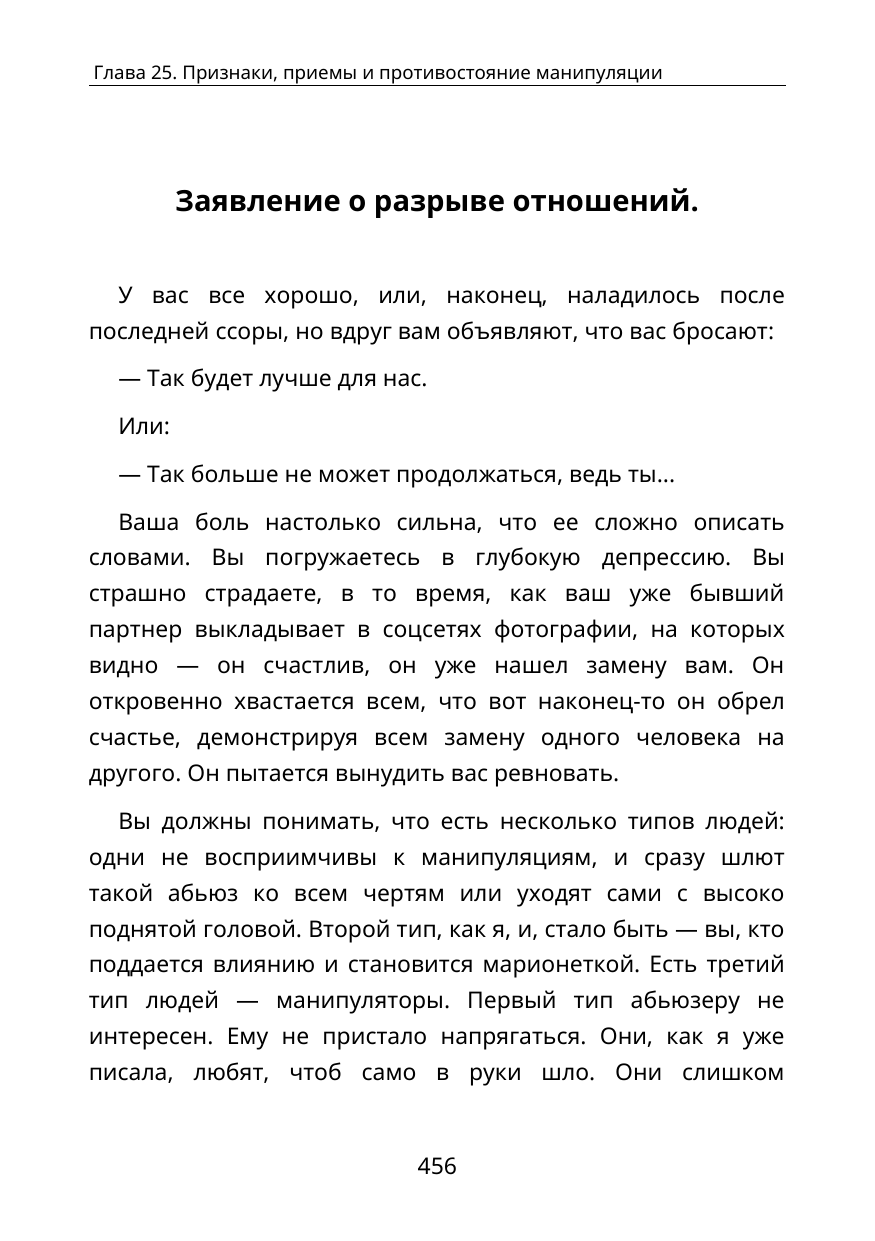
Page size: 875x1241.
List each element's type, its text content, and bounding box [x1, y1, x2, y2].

text У вас все хорошо, или, наконец, наладилось после последней ссоры, но вдруг вам объявляют, что вас бросают: [88, 279, 786, 346]
text Или: [88, 410, 786, 441]
subtitle Заявление о разрыве отношений. [88, 177, 786, 219]
text Вы должны понимать, что есть несколько типов людей: одни не восприимчивы к манипуляциям, и сразу шлют такой абьюз ко всем чертям или уходят сами с высоко поднятой головой. Второй тип, как я, и, стало быть — вы, кто поддается влиянию и становится марионеткой. Есть третий тип людей — манипуляторы. Первый тип абьюзеру не интересен. Ему не пристало напрягаться. Они, как я уже писала, любят, чтоб само в руки шло. Они слишком [88, 805, 786, 1087]
text Ваша боль настолько сильна, что ее сложно описать словами. Вы погружаетесь в глубокую депрессию. Вы страшно страдаете, в то время, как ваш уже бывший партнер выкладывает в соцсетях фотографии, на которых видно — он счастлив, он уже нашел замену вам. Он откровенно хвастается всем, что вот наконец-то он обрел счастье, демонстрируя всем замену одного человека на другого. Он пытается вынудить вас ревновать. [88, 505, 786, 788]
text — Так будет лучше для нас. [88, 362, 786, 393]
text — Так больше не может продолжаться, ведь ты... [88, 458, 786, 489]
